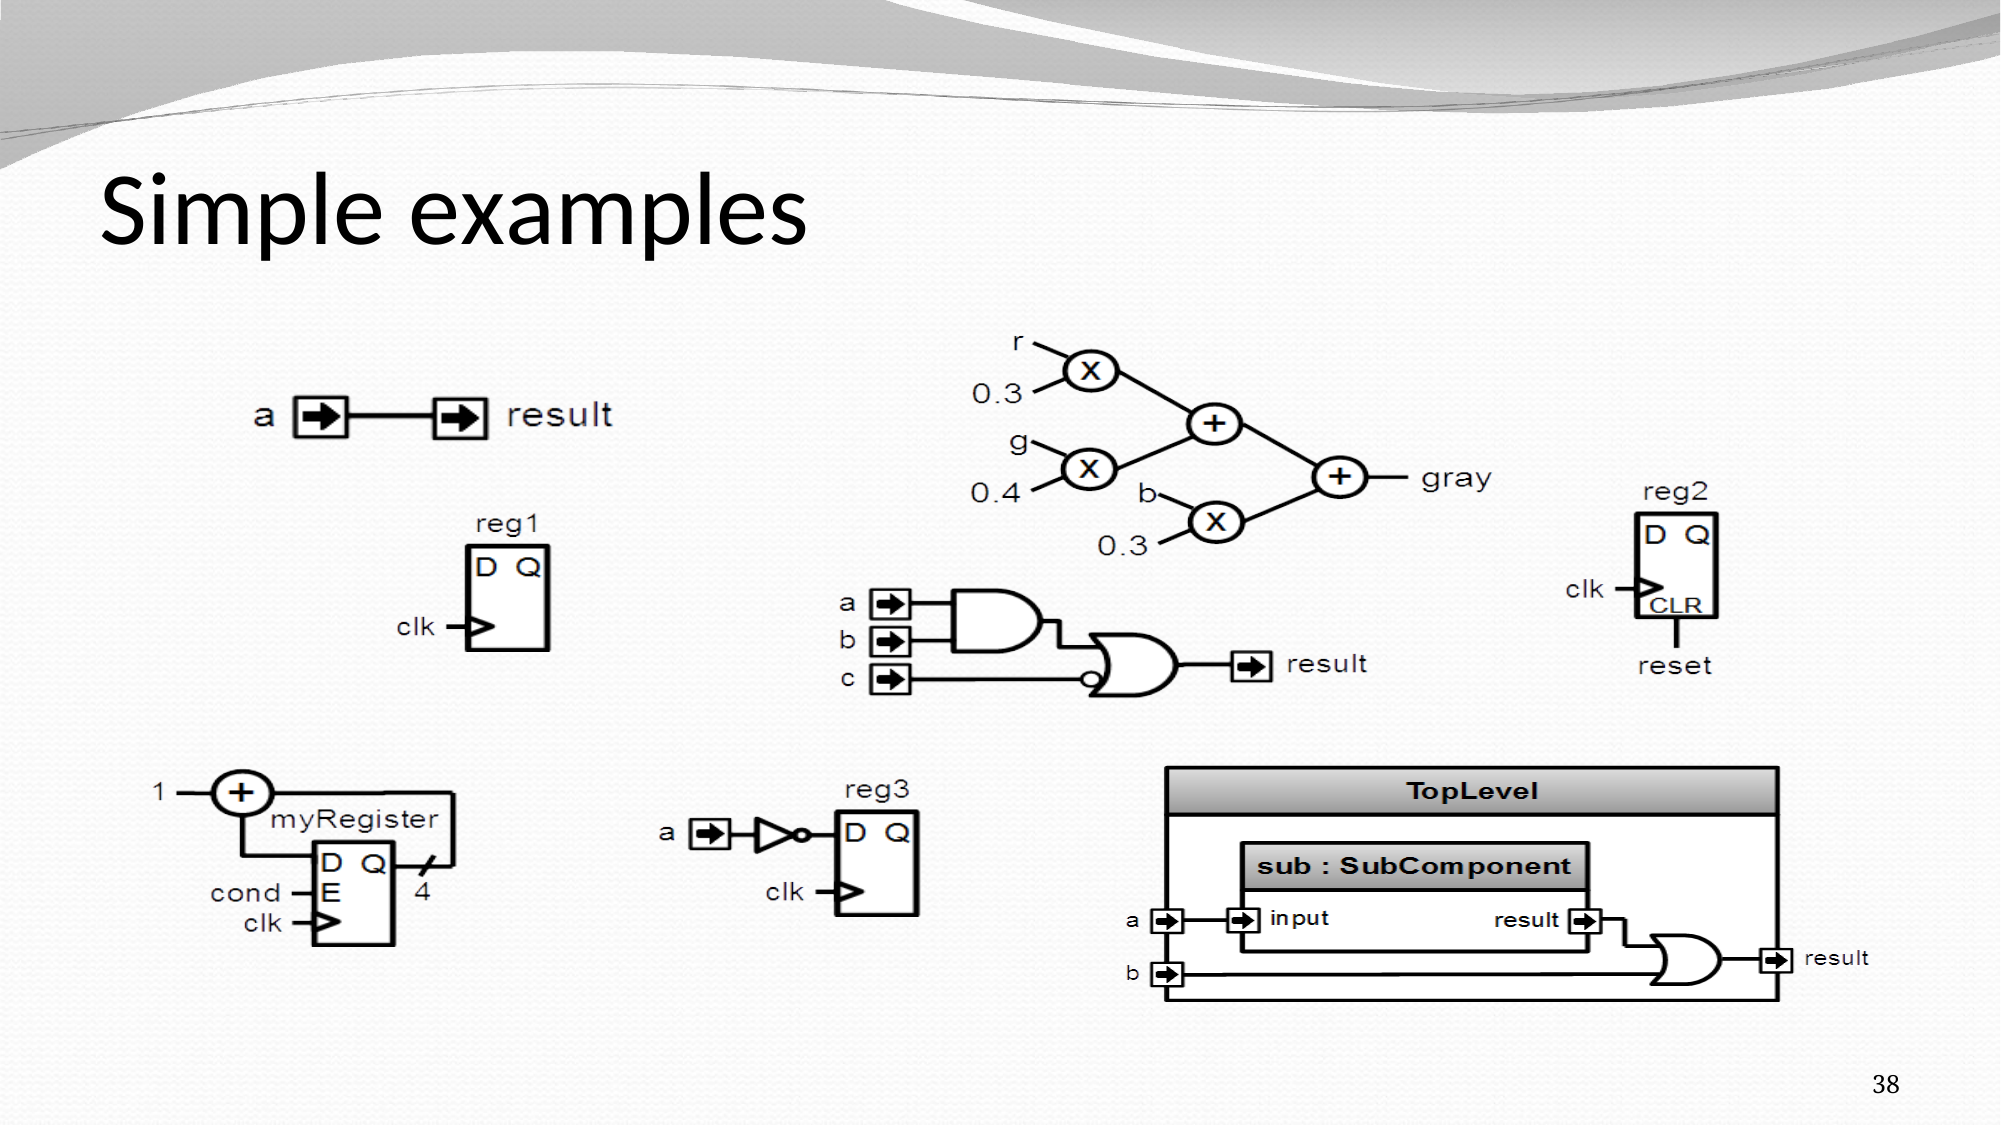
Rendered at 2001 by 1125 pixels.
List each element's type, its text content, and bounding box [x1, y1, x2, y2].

text_box [1733, 1042, 1901, 1103]
title Simple examples [99, 77, 1901, 266]
picture [0, 0, 2001, 1125]
